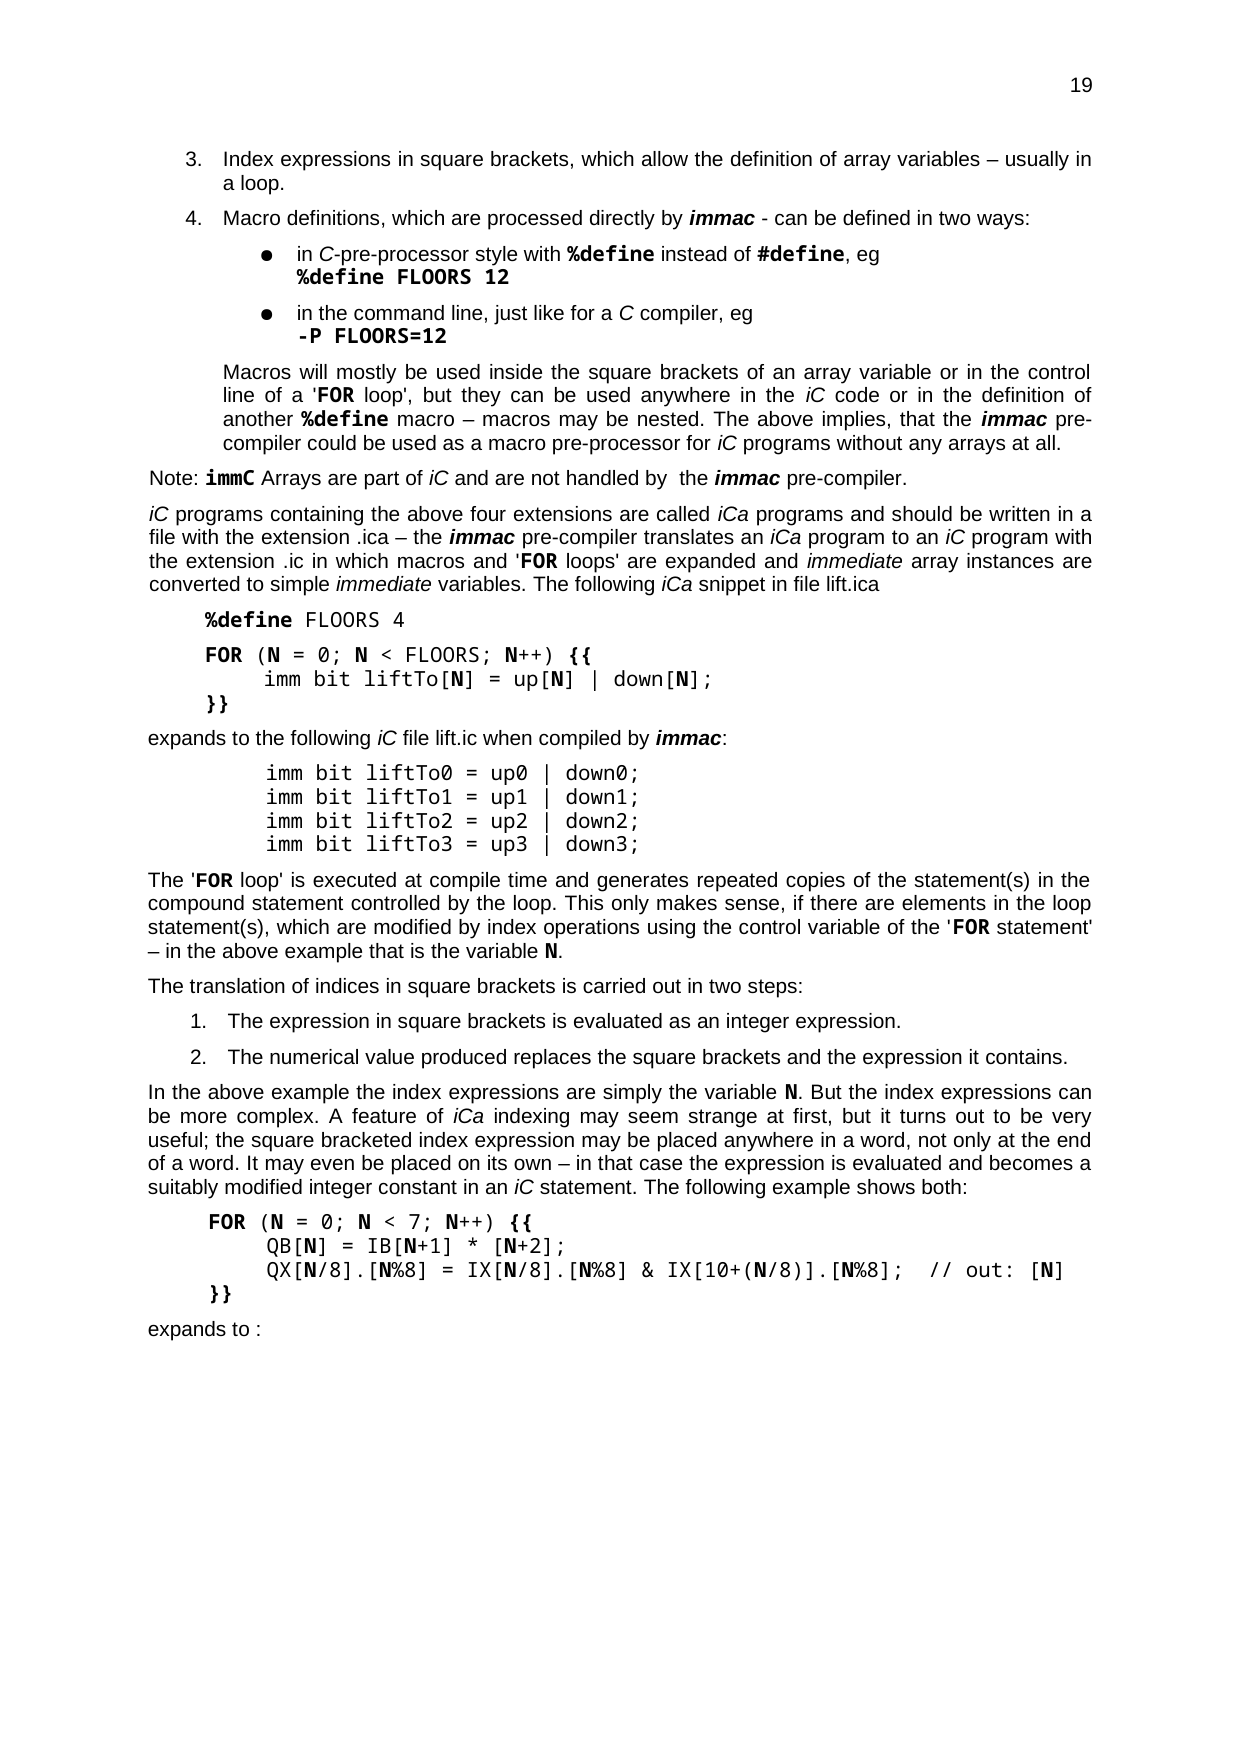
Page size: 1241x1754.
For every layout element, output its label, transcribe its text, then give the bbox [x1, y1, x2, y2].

list in the command line, just like for a C compiler, eg -P FLOORS=12 [259, 301, 1092, 348]
text expands to the following iC file lift.ic when compiled by immac: [148, 727, 1092, 750]
text FOR (N = 0; N < FLOORS; N++) {{ imm bit liftTo[N] = up[N] | down[N]; }} [205, 644, 1092, 715]
text The translation of indices in square brackets is carried out in two steps: [148, 975, 1092, 998]
list Macro definitions, which are processed directly by immac - can be defined in two ways: [185, 207, 1092, 230]
text FOR (N = 0; N < 7; N++) {{ QB[N] = IB[N+1] * [N+2]; QX[N/8].[N%8] = IX[N/8].[N%8] & IX[10+(N/8)].[N%8]; // out: [N] }} [208, 1211, 1092, 1306]
list The expression in square brackets is evaluated as an integer expression. [222, 1010, 1092, 1034]
text %define FLOORS 4 [205, 608, 1092, 632]
list The numerical value produced replaces the square brackets and the expression it contains. [222, 1046, 1092, 1069]
list Index expressions in square brackets, which allow the definition of array variables – usually in a loop. [185, 148, 1092, 195]
text imm bit liftTo0 = up0 | down0; imm bit liftTo1 = up1 | down1; imm bit liftTo2 = up2 | down2; imm bit liftTo3 = up3 | down3; [207, 762, 1092, 857]
list Macros will mostly be used inside the square brackets of an array variable or in the control line of a 'FOR loop', but they can be used anywhere in the iC code or in the definition of another %define macro – macros may be nested. The above implies, that the immac pre-compiler could be used as a macro pre-processor for iC programs without any arrays at all. [185, 360, 1092, 455]
text The 'FOR loop' is executed at compile time and generates repeated copies of the statement(s) in the compound statement controlled by the loop. This only makes sense, if there are elements in the loop statement(s), which are modified by index operations using the control variable of the 'FOR statement' – in the above example that is the variable N. [148, 868, 1092, 963]
list in C-pre-processor style with %define instead of #define, eg %define FLOORS 12 [259, 242, 1092, 289]
text In the above example the index expressions are simply the variable N. But the index expressions can be more complex. A feature of iCa indexing may seem strange at first, but it turns out to be very useful; the square bracketed index expression may be placed anywhere in a word, not only at the end of a word. It may even be placed on its own – in that case the expression is evaluated and becomes a suitably modified integer constant in an iC statement. The following example shows both: [148, 1081, 1092, 1199]
list iC programs containing the above four extensions are called iCa programs and should be written in a file with the extension .ica – the immac pre-compiler translates an iCa program to an iC program with the extension .ic in which macros and 'FOR loops' are expanded and immediate array instances are converted to simple immediate variables. The following iCa snippet in file lift.ica [111, 502, 1092, 597]
list Note: immC Arrays are part of iC and are not handled by the immac pre-compiler. [111, 467, 1092, 490]
text expands to : [148, 1317, 1092, 1341]
